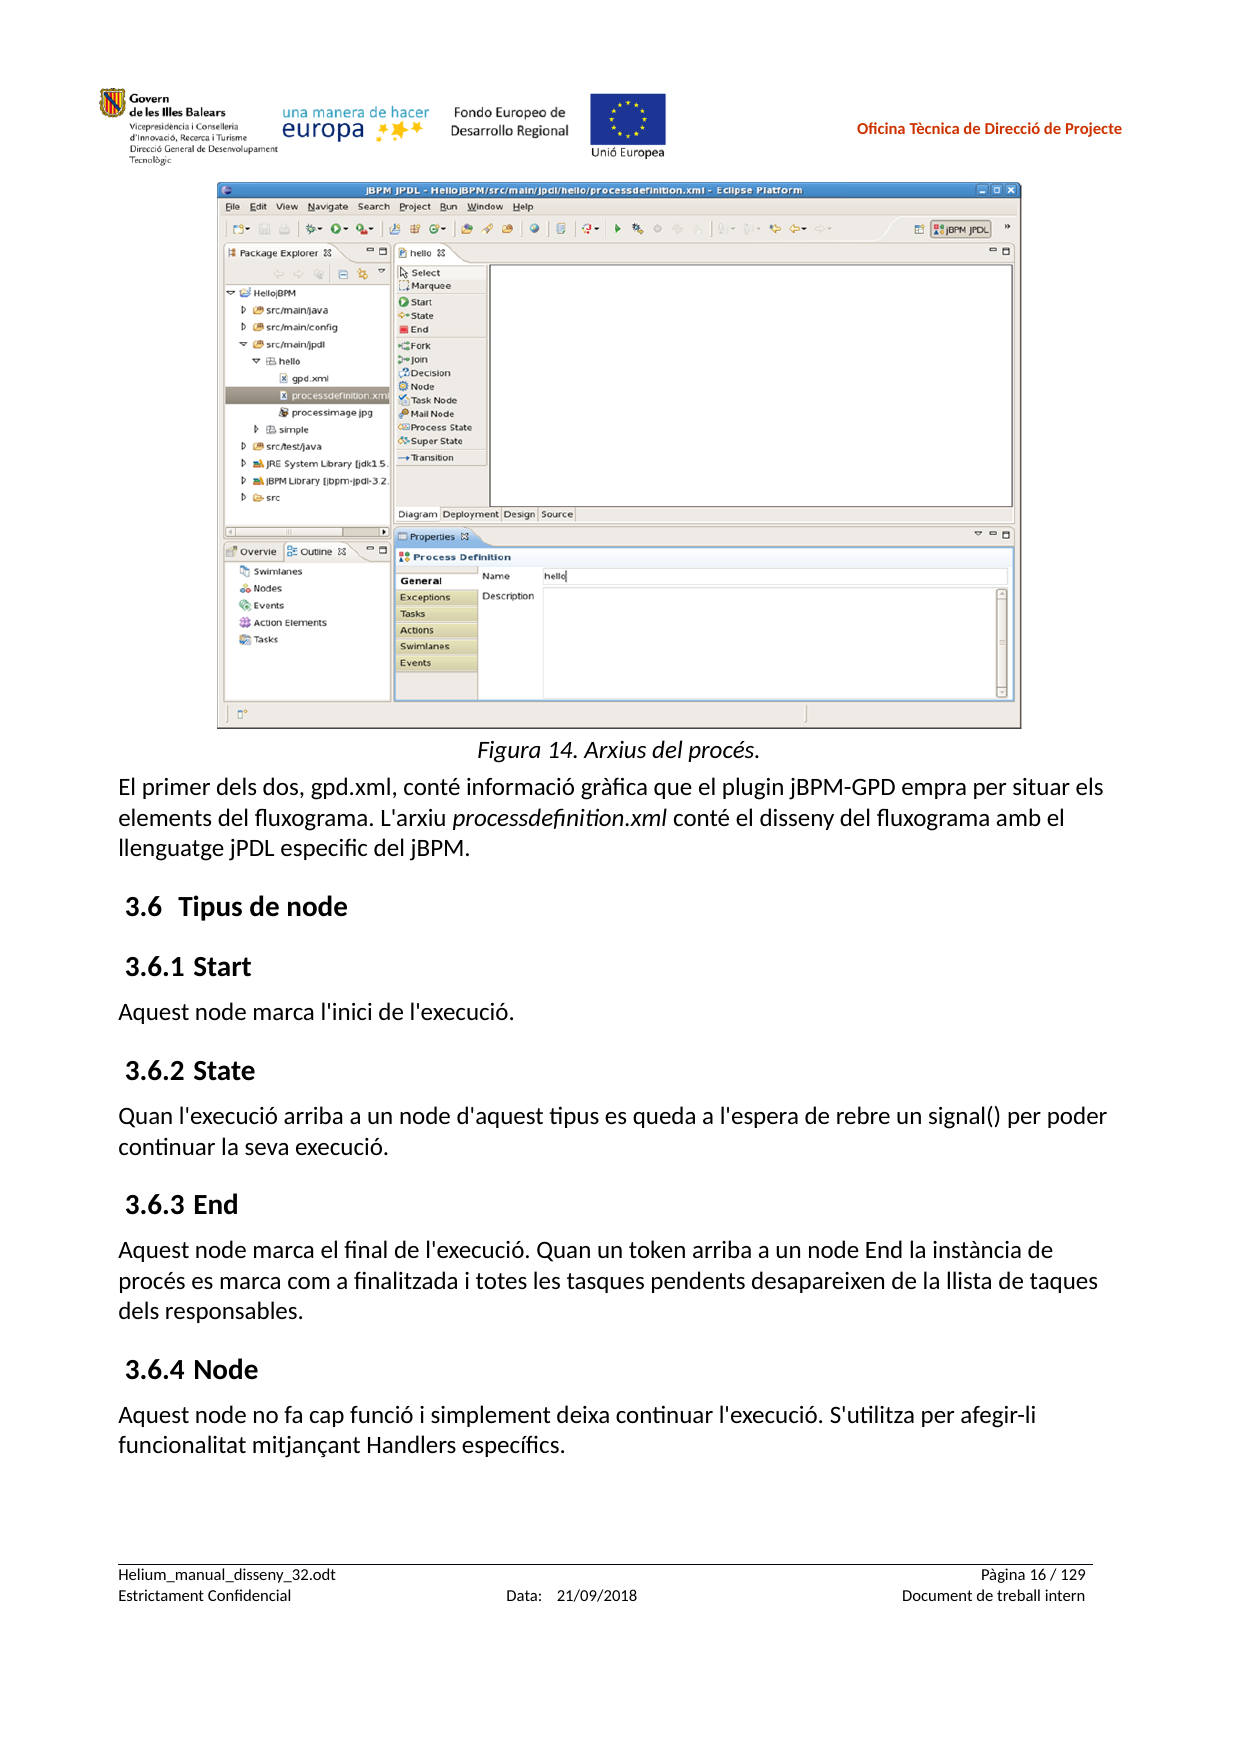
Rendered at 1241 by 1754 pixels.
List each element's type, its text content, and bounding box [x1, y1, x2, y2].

subtitle Tipus de node [118, 888, 1122, 923]
subtitle State [118, 1052, 1122, 1088]
picture [215, 180, 1025, 734]
text Aquest node no fa cap funció i simplement deixa continuar l'execució. S'utilitza per afegir-li funcionalitat mitjançant Handlers específics. [118, 1399, 1122, 1460]
picture [99, 87, 668, 166]
text El primer dels dos, gpd.xml, conté informació gràfica que el plugin jBPM-GPD empra per situar els elements del fluxograma. L'arxiu processdefinition.xml conté el disseny del fluxograma amb el llenguatge jPDL especific del jBPM. [118, 168, 1122, 863]
subtitle Node [118, 1351, 1122, 1386]
text Figura 14. Arxius del procés. [175, 734, 1065, 764]
text Aquest node marca el final de l'execució. Quan un token arriba a un node End la instància de procés es marca com a finalitzada i totes les tasques pendents desapareixen de la llista de taques dels responsables. [118, 1234, 1122, 1326]
text Aquest node marca l'inici de l'execució. [118, 996, 1122, 1027]
text Quan l'execució arriba a un node d'aquest tipus es queda a l'espera de rebre un signal() per poder continuar la seva execució. [118, 1100, 1122, 1161]
subtitle Start [118, 948, 1122, 984]
subtitle End [118, 1186, 1122, 1222]
